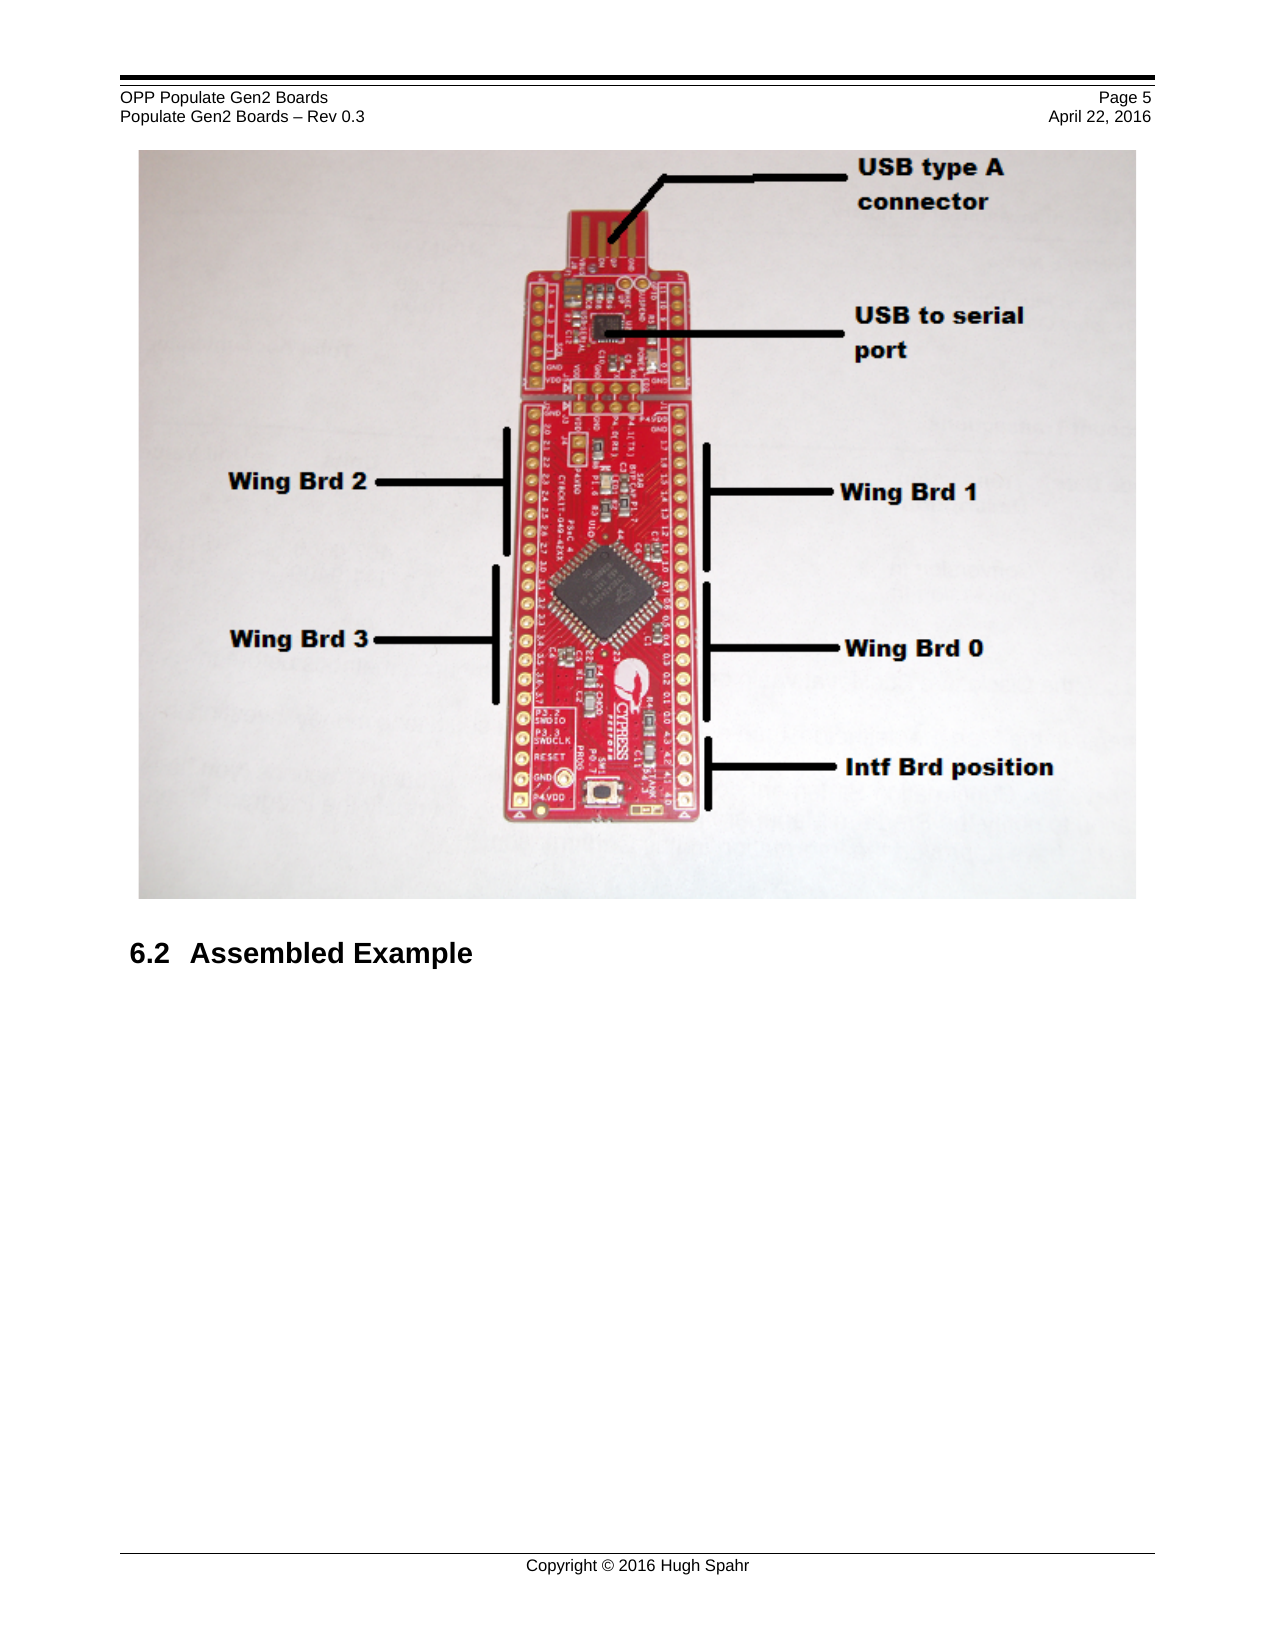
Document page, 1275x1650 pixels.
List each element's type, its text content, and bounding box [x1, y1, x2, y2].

picture [138, 150, 1137, 899]
subtitle Assembled Example [129, 936, 1155, 969]
